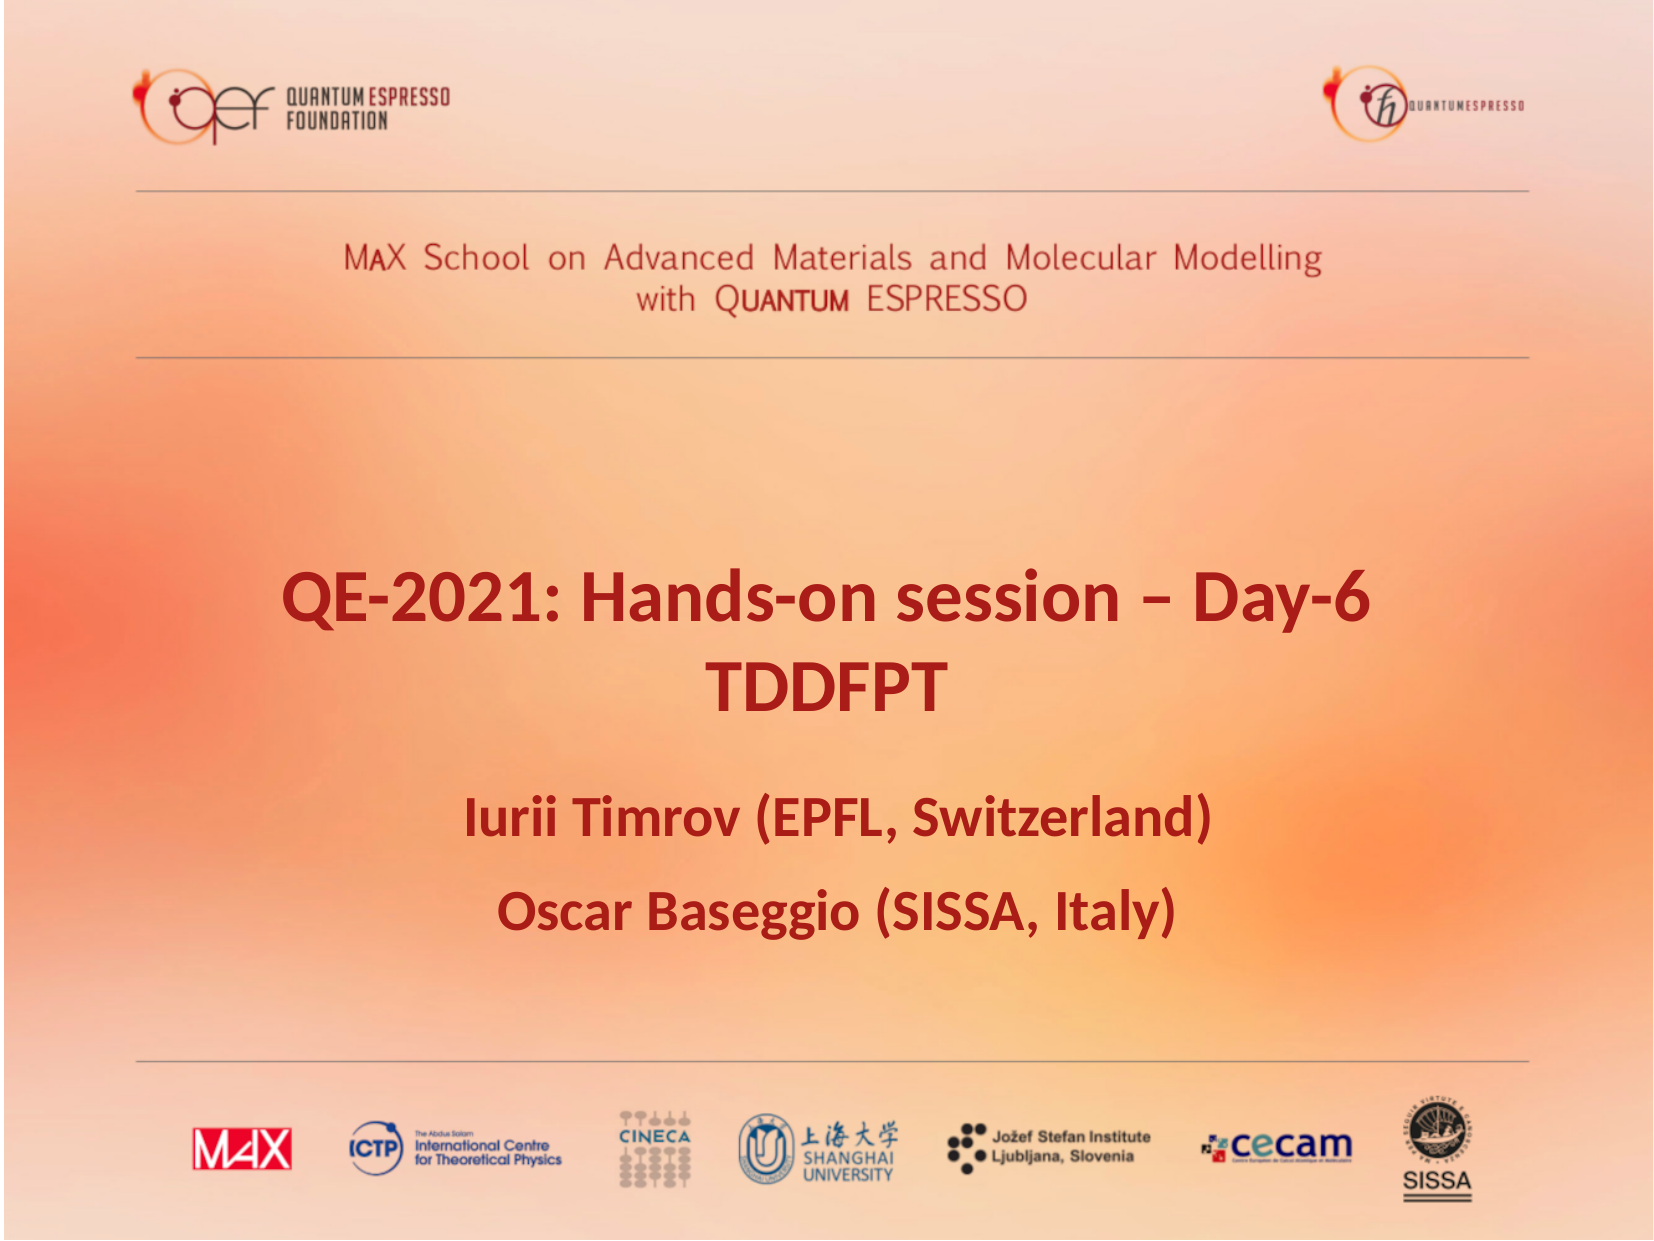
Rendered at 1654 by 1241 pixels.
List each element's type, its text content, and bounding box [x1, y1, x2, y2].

text_box QE-2021: Hands-on session – Day-6 TDDFPT [63, 546, 1590, 622]
picture [4, 0, 1654, 1240]
text_box Oscar Baseggio (SISSA, Italy) [75, 870, 1601, 945]
text_box Iurii Timrov (EPFL, Switzerland) [75, 775, 1602, 851]
